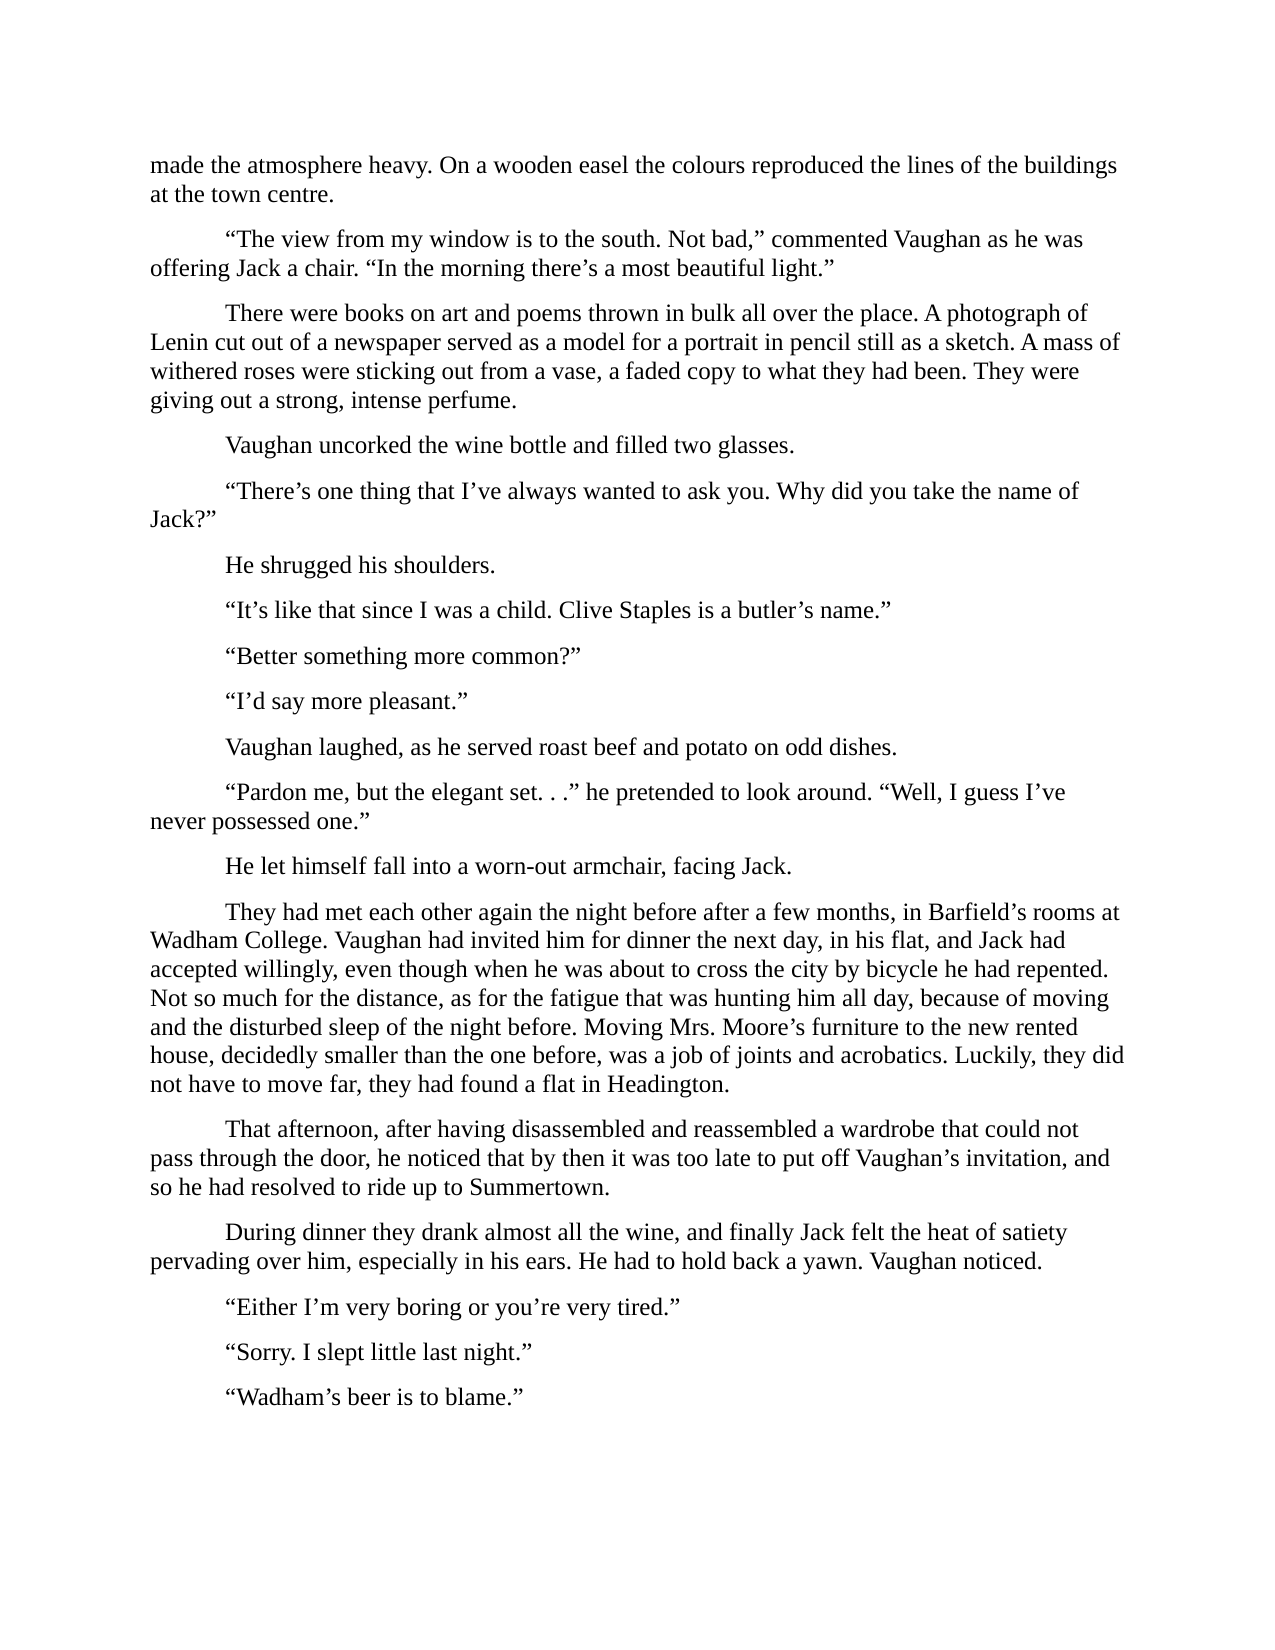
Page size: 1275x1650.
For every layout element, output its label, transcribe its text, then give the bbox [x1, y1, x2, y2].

text “Either I’m very boring or you’re very tired.” [150, 1292, 1125, 1320]
text “Sorry. I slept little last night.” [150, 1337, 1125, 1366]
text “I’d say more pleasant.” [150, 686, 1125, 715]
text “Better something more common?” [150, 641, 1125, 669]
text That afternoon, after having disassembled and reassembled a wardrobe that could not pass through the door, he noticed that by then it was too late to put off Vaughan’s invitation, and so he had resolved to ride up to Summertown. [150, 1114, 1125, 1201]
text He let himself fall into a worn-out armchair, facing Jack. [150, 851, 1125, 880]
text He shrugged his shoulders. [150, 550, 1125, 579]
text There were books on art and poems thrown in bulk all over the place. A photograph of Lenin cut out of a newspaper served as a model for a portrait in pencil still as a sketch. A mass of withered roses were sticking out from a vase, a faded copy to what they had been. They were giving out a strong, intense perfume. [150, 298, 1125, 414]
text “Wadham’s beer is to blame.” [150, 1382, 1125, 1411]
text made the atmosphere heavy. On a wooden easel the colours reproduced the lines of the buildings at the town centre. [150, 150, 1125, 207]
text “The view from my window is to the south. Not bad,” commented Vaughan as he was offering Jack a chair. “In the morning there’s a most beautiful light.” [150, 224, 1125, 282]
text Vaughan laughed, as he served roast beef and potato on odd dishes. [150, 732, 1125, 760]
text “Pardon me, but the elegant set. . .” he pretended to look around. “Well, I guess I’ve never possessed one.” [150, 777, 1125, 834]
text Vaughan uncorked the wine bottle and filled two glasses. [150, 430, 1125, 459]
text “There’s one thing that I’ve always wanted to ask you. Why did you take the name of Jack?” [150, 476, 1125, 533]
text They had met each other again the night before after a few months, in Barfield’s rooms at Wadham College. Vaughan had invited him for dinner the next day, in his flat, and Jack had accepted willingly, even though when he was about to cross the city by bicycle he had repented. Not so much for the distance, as for the fatigue that was hunting him all day, because of moving and the disturbed sleep of the night before. Moving Mrs. Moore’s furniture to the new rented house, decidedly smaller than the one before, was a job of joints and acrobatics. Luckily, they did not have to move far, they had found a flat in Headington. [150, 897, 1125, 1098]
text “It’s like that since I was a child. Clive Staples is a butler’s name.” [150, 595, 1125, 624]
text During dinner they drank almost all the wine, and finally Jack felt the heat of satiety pervading over him, especially in his ears. He had to hold back a yawn. Vaughan noticed. [150, 1217, 1125, 1275]
